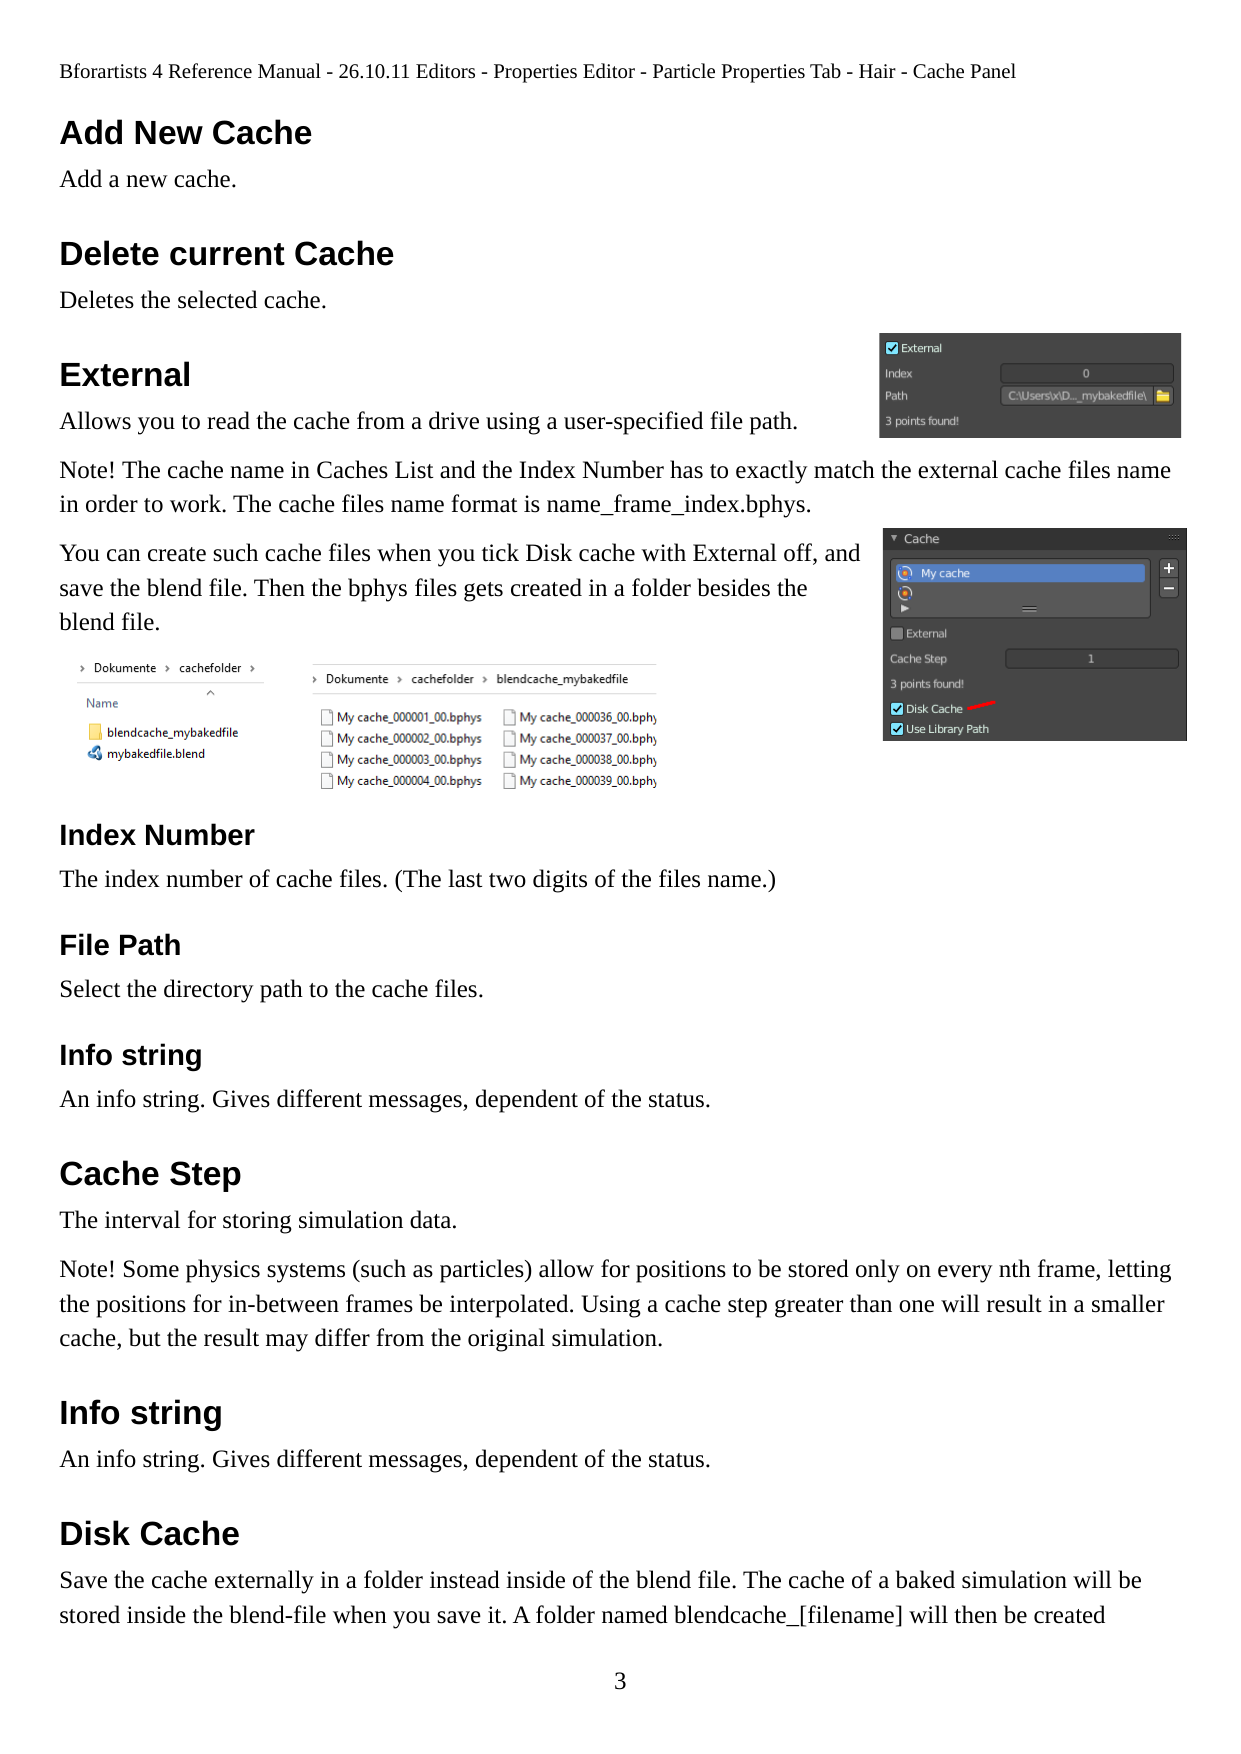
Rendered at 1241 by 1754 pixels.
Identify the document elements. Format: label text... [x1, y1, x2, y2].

subtitle File Path [59, 928, 1181, 962]
text Save the cache externally in a folder instead inside of the blend file. The cache of a baked simulation will be stored inside the blend-file when you save it. A folder named blendcache_[filename] will then be created [59, 1565, 1181, 1629]
text An info string. Gives different messages, dependent of the status. [59, 1084, 1181, 1113]
text Allows you to read the cache from a drive using a user-specified file path. [59, 406, 879, 434]
picture [879, 333, 1182, 438]
subtitle Add New Cache [59, 113, 1181, 151]
picture [312, 663, 657, 793]
subtitle Delete current Cache [59, 234, 1181, 272]
subtitle Info string [59, 1393, 1181, 1432]
subtitle Cache Step [59, 1154, 1181, 1193]
subtitle Info string [59, 1038, 1181, 1072]
text The interval for storing simulation data. [59, 1205, 1181, 1234]
text Select the directory path to the cache files. [59, 974, 1181, 1003]
picture [77, 656, 264, 769]
text Note! The cache name in Caches List and the Index Number has to exactly match the external cache files name in order to work. The cache files name format is name_frame_index.bphys. [59, 455, 1181, 518]
text The index number of cache files. (The last two digits of the files name.) [59, 864, 1181, 893]
text Deletes the selected cache. [59, 285, 1181, 313]
text An info string. Gives different messages, dependent of the status. [59, 1444, 1181, 1473]
subtitle Index Number [59, 818, 1181, 852]
picture [882, 528, 1187, 741]
subtitle External [59, 355, 879, 393]
text Add a new cache. [59, 164, 1181, 192]
text Note! Some physics systems (such as particles) allow for positions to be stored only on every nth frame, letting the positions for in-between frames be interpolated. Using a cache step greater than one will result in a smaller cache, but the result may differ from the original simulation. [59, 1254, 1181, 1352]
subtitle Disk Cache [59, 1514, 1181, 1553]
text You can create such cache files when you tick Disk cache with External off, and save the blend file. Then the bphys files gets created in a folder besides the blend file. [59, 538, 882, 636]
